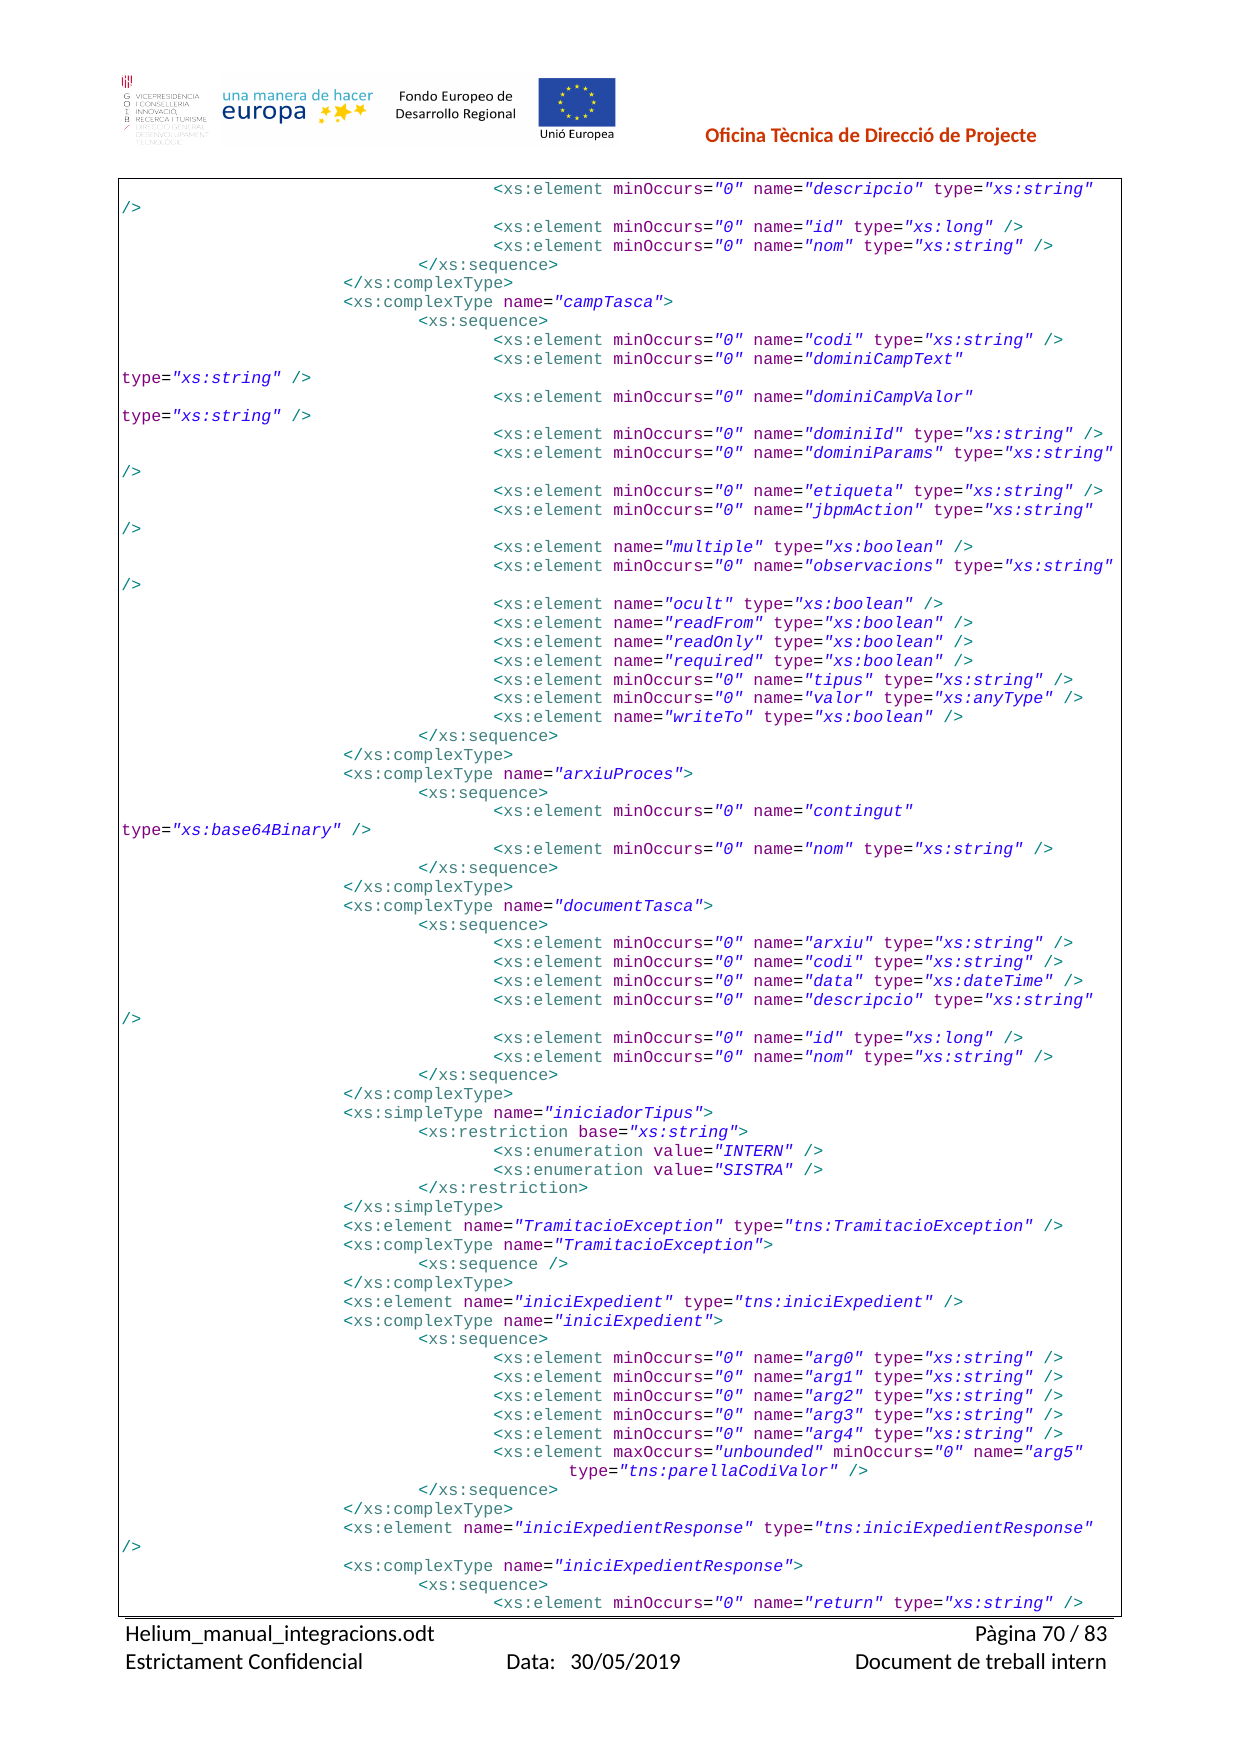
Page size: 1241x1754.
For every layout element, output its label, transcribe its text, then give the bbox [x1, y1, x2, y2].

text <xs:element minOccurs="0" name="etiqueta" type="xs:string" /> [119, 479, 1121, 498]
text <xs:element minOccurs="0" name="contingut" type="xs:base64Binary" /> [119, 800, 1121, 838]
text </xs:complexType> [119, 1497, 1121, 1516]
text </xs:complexType> [119, 743, 1121, 762]
text <xs:sequence /> [119, 1252, 1121, 1271]
text </xs:sequence> [119, 253, 1121, 272]
text <xs:element name="writeTo" type="xs:boolean" /> [119, 706, 1121, 724]
text <xs:restriction base="xs:string"> [119, 1120, 1121, 1139]
text <xs:element name="TramitacioException" type="tns:TramitacioException" /> [119, 1215, 1121, 1233]
text <xs:sequence> [119, 913, 1121, 932]
text <xs:element minOccurs="0" name="arg4" type="xs:string" /> [119, 1422, 1121, 1441]
text type="tns:parellaCodiValor" /> [119, 1460, 1121, 1479]
text <xs:element minOccurs="0" name="arg3" type="xs:string" /> [119, 1403, 1121, 1422]
text <xs:element minOccurs="0" name="valor" type="xs:anyType" /> [119, 687, 1121, 706]
text </xs:complexType> [119, 1083, 1121, 1102]
text </xs:sequence> [119, 856, 1121, 875]
text <xs:element minOccurs="0" name="nom" type="xs:string" /> [119, 234, 1121, 253]
text <xs:element minOccurs="0" name="jbpmAction" type="xs:string" /> [119, 498, 1121, 536]
text <xs:element minOccurs="0" name="tipus" type="xs:string" /> [119, 668, 1121, 687]
text <xs:element name="readFrom" type="xs:boolean" /> [119, 611, 1121, 630]
text <xs:element name="readOnly" type="xs:boolean" /> [119, 630, 1121, 649]
text <xs:element minOccurs="0" name="descripcio" type="xs:string" /> [119, 988, 1121, 1026]
text <xs:sequence> [119, 781, 1121, 800]
text <xs:element minOccurs="0" name="codi" type="xs:string" /> [119, 328, 1121, 347]
text <xs:element minOccurs="0" name="arg2" type="xs:string" /> [119, 1384, 1121, 1403]
text </xs:sequence> [119, 1479, 1121, 1497]
text <xs:element name="multiple" type="xs:boolean" /> [119, 536, 1121, 555]
text </xs:sequence> [119, 1064, 1121, 1083]
text </xs:complexType> [119, 272, 1121, 291]
text <xs:element minOccurs="0" name="arxiu" type="xs:string" /> [119, 932, 1121, 951]
picture [219, 73, 621, 147]
text <xs:element minOccurs="0" name="return" type="xs:string" /> [119, 1592, 1121, 1616]
text <xs:element name="iniciExpedient" type="tns:iniciExpedient" /> [119, 1290, 1121, 1309]
text <xs:sequence> [119, 1573, 1121, 1592]
text <xs:element minOccurs="0" name="descripcio" type="xs:string" /> [119, 179, 1121, 215]
text </xs:sequence> [119, 724, 1121, 743]
text <xs:element name="ocult" type="xs:boolean" /> [119, 592, 1121, 611]
text <xs:element minOccurs="0" name="nom" type="xs:string" /> [119, 838, 1121, 856]
text <xs:element minOccurs="0" name="id" type="xs:long" /> [119, 215, 1121, 234]
picture [118, 73, 213, 147]
text <xs:simpleType name="iniciadorTipus"> [119, 1102, 1121, 1120]
text <xs:complexType name="TramitacioException"> [119, 1233, 1121, 1252]
text <xs:element name="iniciExpedientResponse" type="tns:iniciExpedientResponse" /> [119, 1516, 1121, 1554]
text <xs:element name="required" type="xs:boolean" /> [119, 649, 1121, 668]
text <xs:element minOccurs="0" name="dominiCampText" type="xs:string" /> [119, 347, 1121, 385]
text <xs:element minOccurs="0" name="observacions" type="xs:string" /> [119, 555, 1121, 592]
text <xs:complexType name="iniciExpedientResponse"> [119, 1554, 1121, 1573]
text <xs:element minOccurs="0" name="dominiId" type="xs:string" /> [119, 423, 1121, 442]
text </xs:restriction> [119, 1177, 1121, 1196]
text </xs:complexType> [119, 1271, 1121, 1290]
text <xs:element minOccurs="0" name="codi" type="xs:string" /> [119, 951, 1121, 969]
text <xs:element minOccurs="0" name="arg1" type="xs:string" /> [119, 1366, 1121, 1384]
text <xs:element maxOccurs="unbounded" minOccurs="0" name="arg5" [119, 1441, 1121, 1460]
text </xs:complexType> [119, 875, 1121, 894]
text <xs:sequence> [119, 1328, 1121, 1347]
text </xs:simpleType> [119, 1196, 1121, 1215]
text <xs:enumeration value="INTERN" /> [119, 1139, 1121, 1158]
text <xs:element minOccurs="0" name="data" type="xs:dateTime" /> [119, 969, 1121, 988]
text <xs:complexType name="arxiuProces"> [119, 762, 1121, 781]
text <xs:element minOccurs="0" name="arg0" type="xs:string" /> [119, 1347, 1121, 1366]
text <xs:element minOccurs="0" name="nom" type="xs:string" /> [119, 1045, 1121, 1064]
text <xs:enumeration value="SISTRA" /> [119, 1158, 1121, 1177]
text <xs:element minOccurs="0" name="id" type="xs:long" /> [119, 1026, 1121, 1045]
text <xs:element minOccurs="0" name="dominiCampValor" type="xs:string" /> [119, 385, 1121, 423]
text <xs:complexType name="iniciExpedient"> [119, 1309, 1121, 1328]
text <xs:element minOccurs="0" name="dominiParams" type="xs:string" /> [119, 442, 1121, 479]
text <xs:sequence> [119, 310, 1121, 328]
text <xs:complexType name="campTasca"> [119, 291, 1121, 310]
text <xs:complexType name="documentTasca"> [119, 894, 1121, 913]
